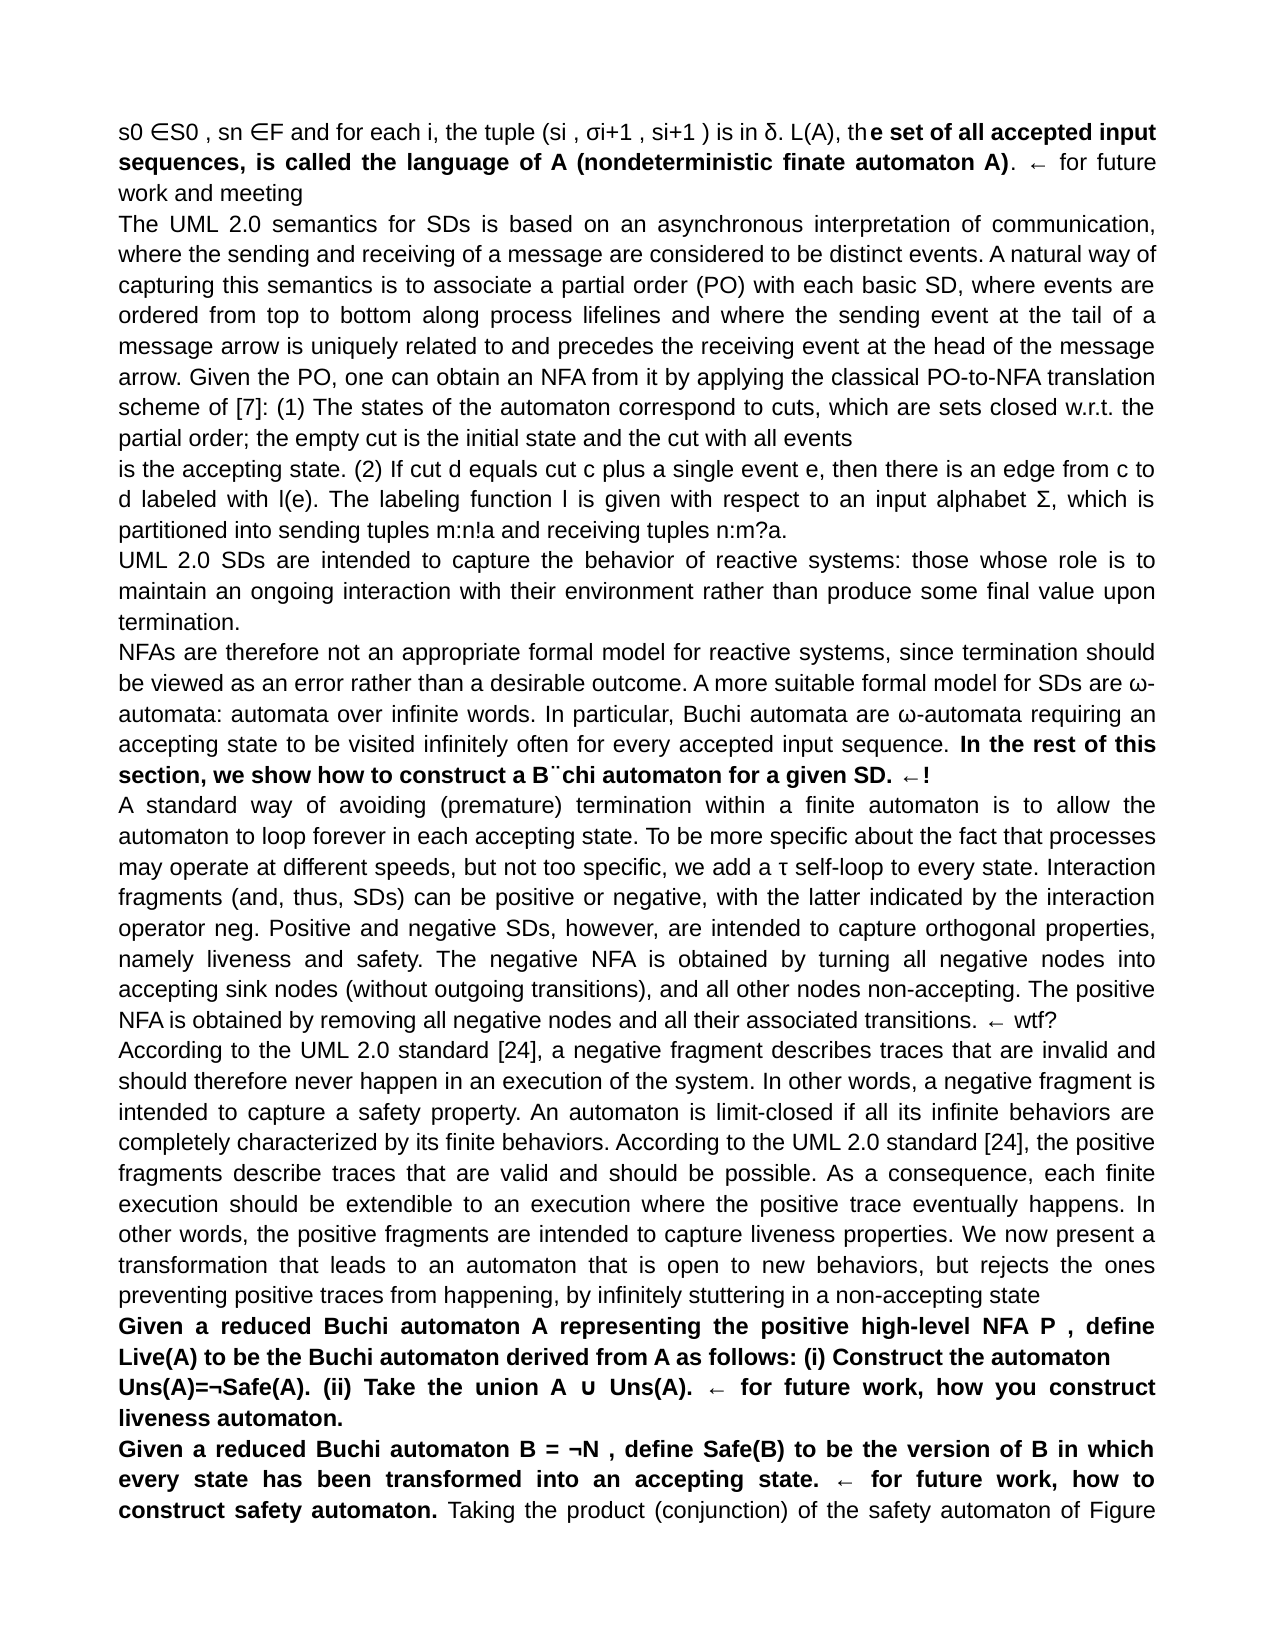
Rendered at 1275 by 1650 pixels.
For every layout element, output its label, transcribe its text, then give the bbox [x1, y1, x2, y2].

text Given a reduced Buchi automaton A representing the positive high-level NFA P , define Live(A) to be the Buchi automaton derived from A as follows: (i) Construct the automaton [118, 1312, 1157, 1370]
text is the accepting state. (2) If cut d equals cut c plus a single event e, then there is an edge from c to d labeled with l(e). The labeling function l is given with respect to an input alphabet Σ, which is partitioned into sending tuples m:n!a and receiving tuples n:m?a. [118, 455, 1157, 543]
text s0 ∈S0 , sn ∈F and for each i, the tuple (si , σi+1 , si+1 ) is in δ. L(A), the set of all accepted input sequences, is called the language of A (nondeterministic finate automaton A). ← for future work and meeting [118, 118, 1157, 206]
text Given a reduced Buchi automaton B = ¬N , define Safe(B) to be the version of B in which every state has been transformed into an accepting state. ← for future work, how to construct safety automaton. Taking the product (conjunction) of the safety automaton of Figure [118, 1435, 1157, 1523]
text NFAs are therefore not an appropriate formal model for reactive systems, since termination should be viewed as an error rather than a desirable outcome. A more suitable formal model for SDs are ω-automata: automata over infinite words. In particular, Buchi automata are ω-automata requiring an accepting state to be visited infinitely often for every accepted input sequence. In the rest of this section, we show how to construct a B ̈ chi automaton for a given SD. ←! [118, 639, 1157, 788]
text According to the UML 2.0 standard [24], a negative fragment describes traces that are invalid and should therefore never happen in an execution of the system. In other words, a negative fragment is intended to capture a safety property. An automaton is limit-closed if all its infinite behaviors are completely characterized by its finite behaviors. According to the UML 2.0 standard [24], the positive fragments describe traces that are valid and should be possible. As a consequence, each finite execution should be extendible to an execution where the positive trace eventually happens. In other words, the positive fragments are intended to capture liveness properties. We now present a transformation that leads to an automaton that is open to new behaviors, but rejects the ones preventing positive traces from happening, by infinitely stuttering in a non-accepting state [118, 1037, 1157, 1309]
text A standard way of avoiding (premature) termination within a finite automaton is to allow the automaton to loop forever in each accepting state. To be more specific about the fact that processes may operate at different speeds, but not too specific, we add a τ self-loop to every state. Interaction fragments (and, thus, SDs) can be positive or negative, with the latter indicated by the interaction operator neg. Positive and negative SDs, however, are intended to capture orthogonal properties, namely liveness and safety. The negative NFA is obtained by turning all negative nodes into accepting sink nodes (without outgoing transitions), and all other nodes non-accepting. The positive NFA is obtained by removing all negative nodes and all their associated transitions. ← wtf? [118, 792, 1157, 1033]
text The UML 2.0 semantics for SDs is based on an asynchronous interpretation of communication, where the sending and receiving of a message are considered to be distinct events. A natural way of capturing this semantics is to associate a partial order (PO) with each basic SD, where events are ordered from top to bottom along process lifelines and where the sending event at the tail of a message arrow is uniquely related to and precedes the receiving event at the head of the message arrow. Given the PO, one can obtain an NFA from it by applying the classical PO-to-NFA translation scheme of [7]: (1) The states of the automaton correspond to cuts, which are sets closed w.r.t. the partial order; the empty cut is the initial state and the cut with all events [118, 210, 1157, 451]
text UML 2.0 SDs are intended to capture the behavior of reactive systems: those whose role is to maintain an ongoing interaction with their environment rather than produce some final value upon termination. [118, 547, 1157, 635]
text Uns(A)=¬Safe(A). (ii) Take the union A ∪ Uns(A). ← for future work, how you construct liveness automaton. [118, 1374, 1157, 1431]
